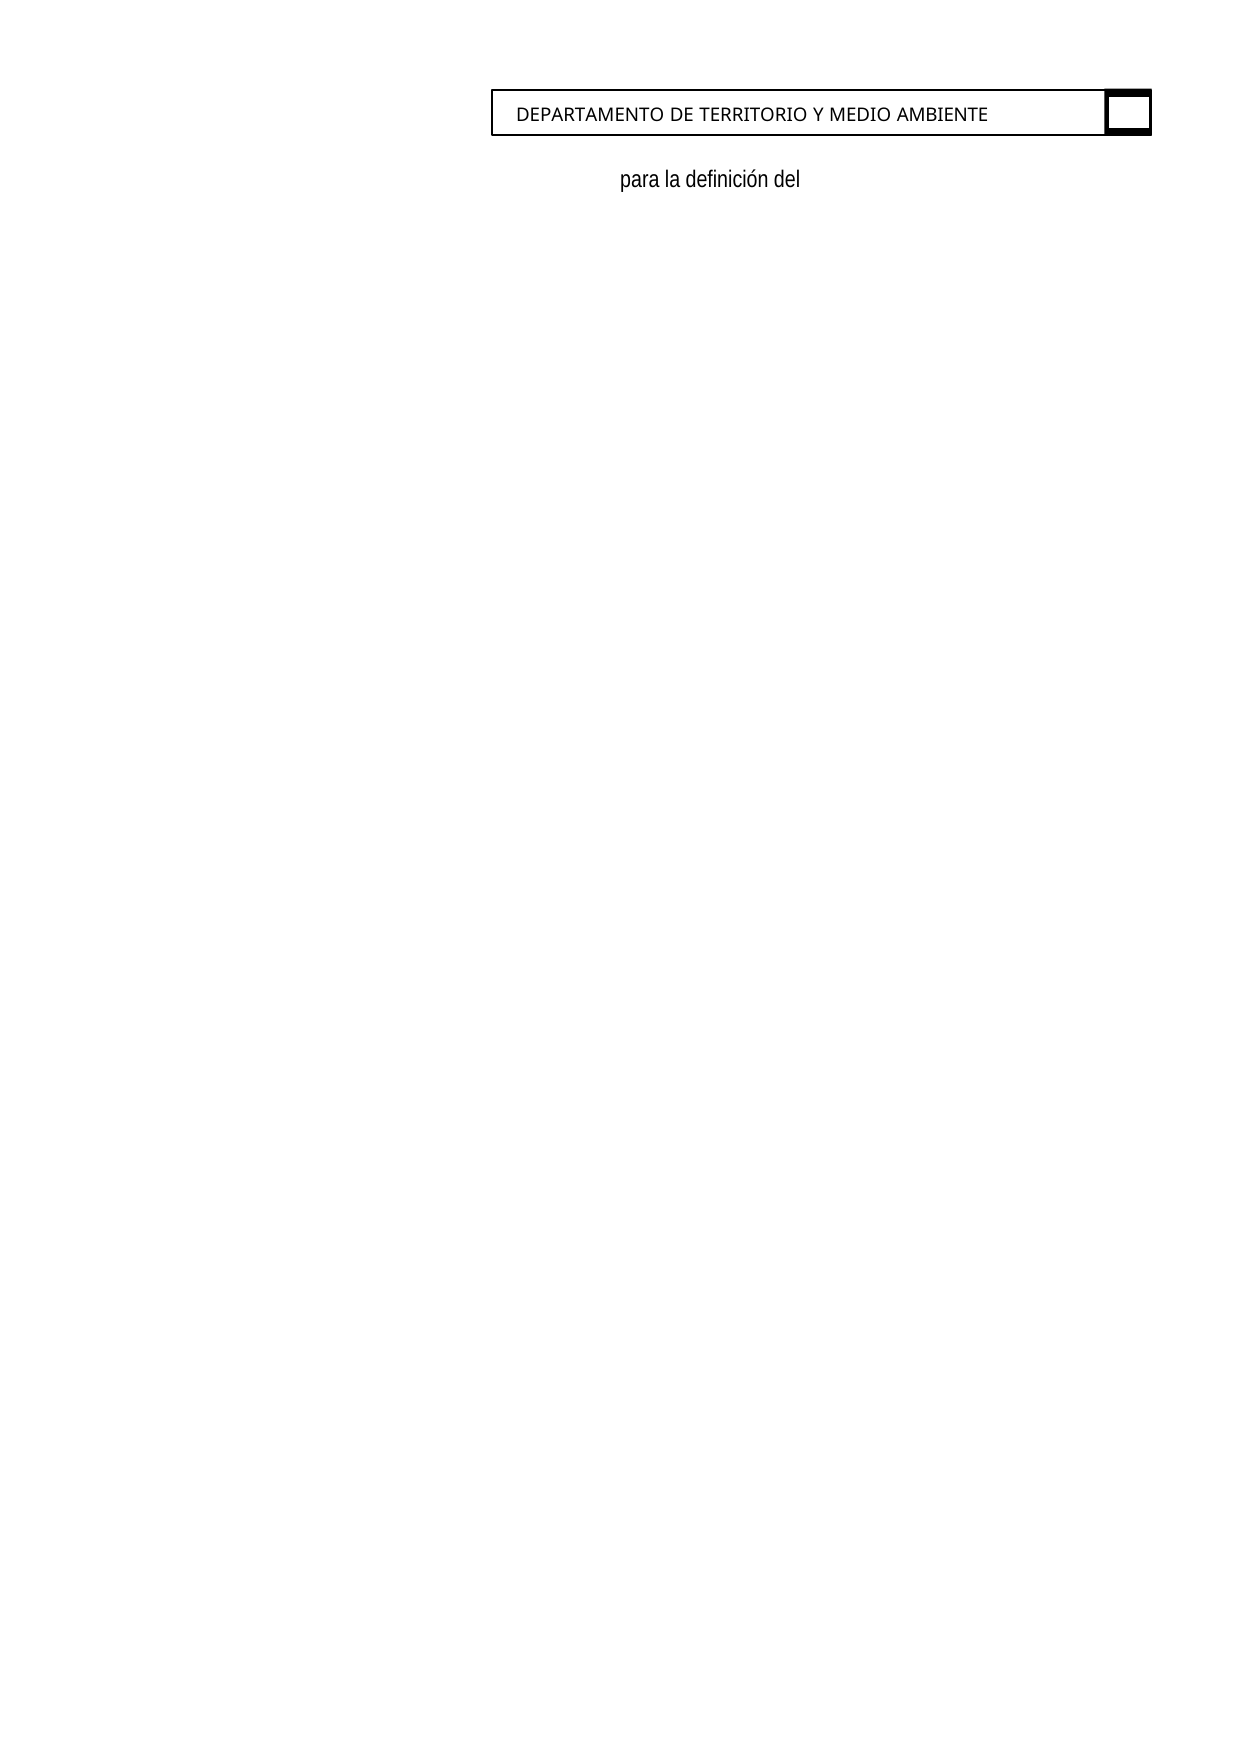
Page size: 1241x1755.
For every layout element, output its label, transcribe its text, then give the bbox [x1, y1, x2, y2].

text para la definición del [620, 165, 1034, 192]
